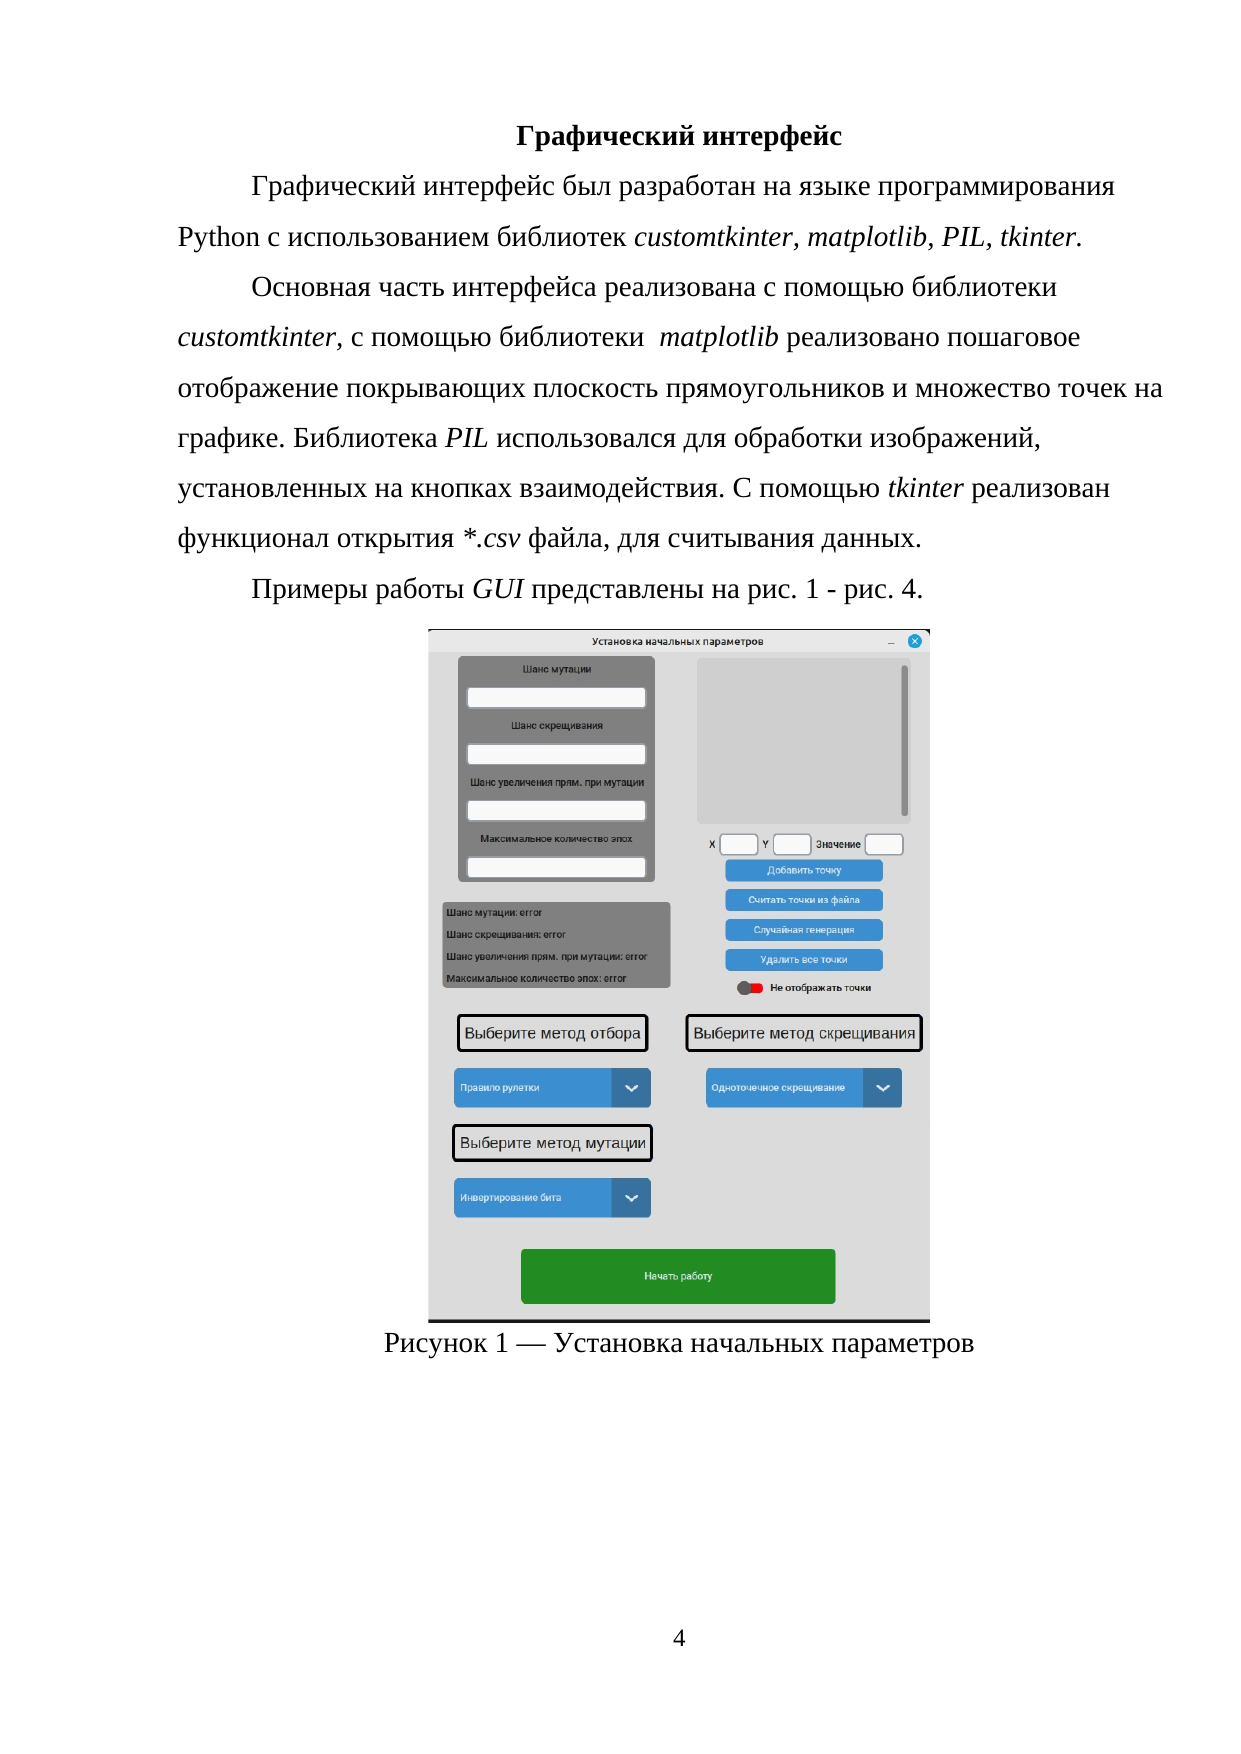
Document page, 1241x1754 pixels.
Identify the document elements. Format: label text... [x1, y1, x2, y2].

text Графический интерфейс [177, 118, 1181, 152]
picture [428, 629, 930, 1323]
text Основная часть интерфейса реализована с помощью библиотеки customtkinter, с помощью библиотеки matplotlib реализовано пошаговое отображение покрывающих плоскость прямоугольников и множество точек на графике. Библиотека PIL использовался для обработки изображений, установленных на кнопках взаимодействия. С помощью tkinter реализован функционал открытия *.csv файла, для считывания данных. [177, 269, 1181, 554]
text Примеры работы GUI представлены на рис. 1 - рис. 4. [177, 571, 1181, 604]
text Графический интерфейс был разработан на языке программирования Python с использованием библиотек customtkinter, matplotlib, PIL, tkinter. [177, 168, 1181, 252]
text Рисунок 1 — Установка начальных параметров [177, 1326, 1181, 1359]
